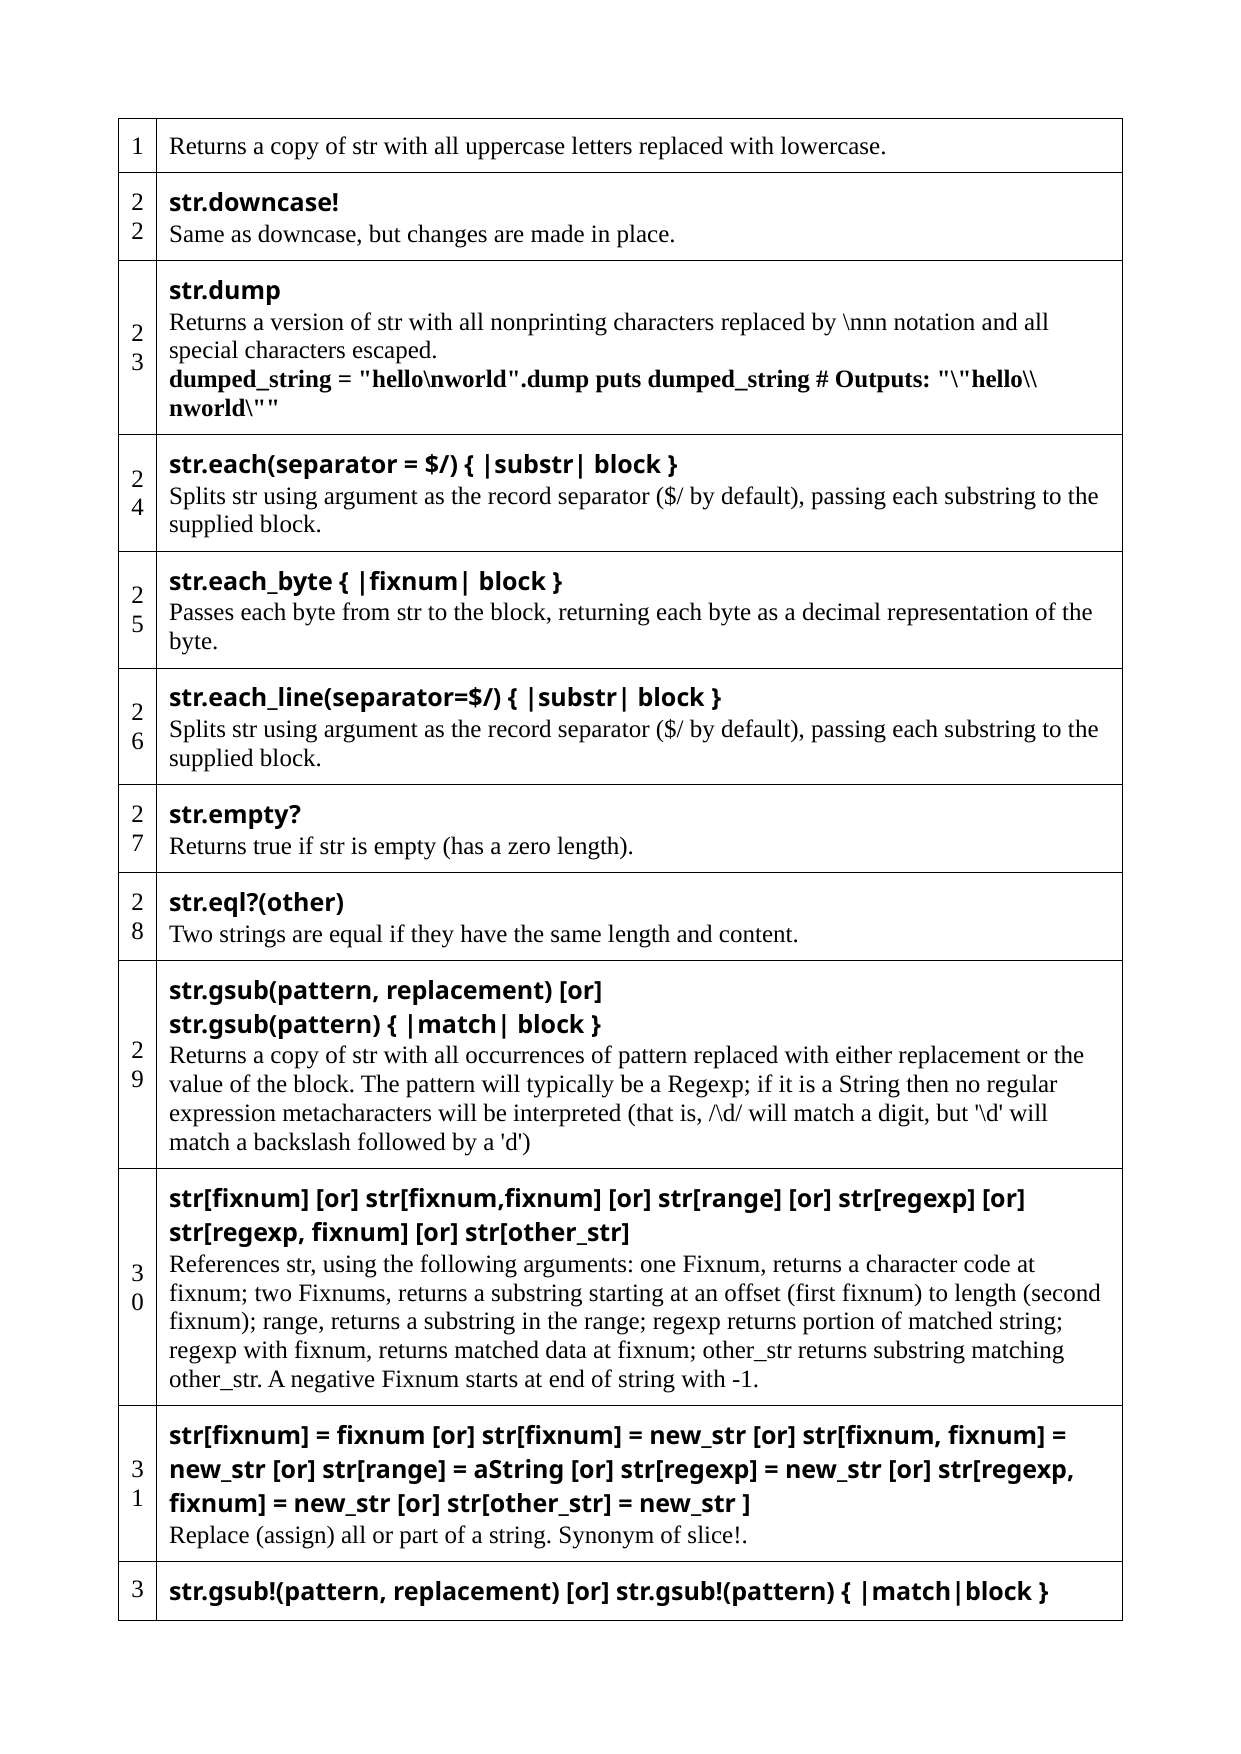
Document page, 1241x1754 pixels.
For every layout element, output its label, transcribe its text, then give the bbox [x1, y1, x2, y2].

table_cell 31 [119, 1406, 156, 1561]
table_cell 3 [119, 1562, 156, 1620]
table_cell Returns a copy of str with all uppercase letters replaced with lowercase. [157, 119, 1122, 172]
table_cell 22 [119, 173, 156, 260]
table_cell 25 [119, 552, 156, 667]
table_cell str[fixnum] [or] str[fixnum,fixnum] [or] str[range] [or] str[regexp] [or] str[regexp, fixnum] [or] str[other_str] References str, using the following arguments: one Fixnum, returns a character code at fixnum; two Fixnums, returns a substring starting at an offset (first fixnum) to length (second fixnum); range, returns a substring in the range; regexp returns portion of matched string; regexp with fixnum, returns matched data at fixnum; other_str returns substring matching other_str. A negative Fixnum starts at end of string with -1. [157, 1169, 1122, 1405]
table_cell 24 [119, 435, 156, 551]
table_cell str.eql?(other) Two strings are equal if they have the same length and content. [157, 873, 1122, 960]
table_cell 23 [119, 261, 156, 434]
table_cell str.downcase! Same as downcase, but changes are made in place. [157, 173, 1122, 260]
table_cell str.each(separator = $/) { |substr| block } Splits str using argument as the record separator ($/ by default), passing each substring to the supplied block. [157, 435, 1122, 551]
table_cell str.gsub(pattern, replacement) [or] str.gsub(pattern) { |match| block } Returns a copy of str with all occurrences of pattern replaced with either replacement or the value of the block. The pattern will typically be a Regexp; if it is a String then no regular expression metacharacters will be interpreted (that is, /\d/ will match a digit, but '\d' will match a backslash followed by a 'd') [157, 961, 1122, 1168]
table_cell str.dump Returns a version of str with all nonprinting characters replaced by \nnn notation and all special characters escaped. dumped_string = "hello\nworld".dump puts dumped_string # Outputs: "\"hello\\nworld\"" [157, 261, 1122, 434]
table_cell str.each_byte { |fixnum| block } Passes each byte from str to the block, returning each byte as a decimal representation of the byte. [157, 552, 1122, 667]
table_cell str.gsub!(pattern, replacement) [or] str.gsub!(pattern) { |match|block } [157, 1562, 1122, 1620]
table_cell 27 [119, 785, 156, 872]
table_cell 29 [119, 961, 156, 1168]
table_cell str.each_line(separator=$/) { |substr| block } Splits str using argument as the record separator ($/ by default), passing each substring to the supplied block. [157, 669, 1122, 784]
table_cell 28 [119, 873, 156, 960]
table_cell str[fixnum] = fixnum [or] str[fixnum] = new_str [or] str[fixnum, fixnum] = new_str [or] str[range] = aString [or] str[regexp] = new_str [or] str[regexp, fixnum] = new_str [or] str[other_str] = new_str ] Replace (assign) all or part of a string. Synonym of slice!. [157, 1406, 1122, 1561]
table_cell 26 [119, 669, 156, 784]
table_cell 1 [119, 119, 156, 172]
table_cell 30 [119, 1169, 156, 1405]
table_cell str.empty? Returns true if str is empty (has a zero length). [157, 785, 1122, 872]
